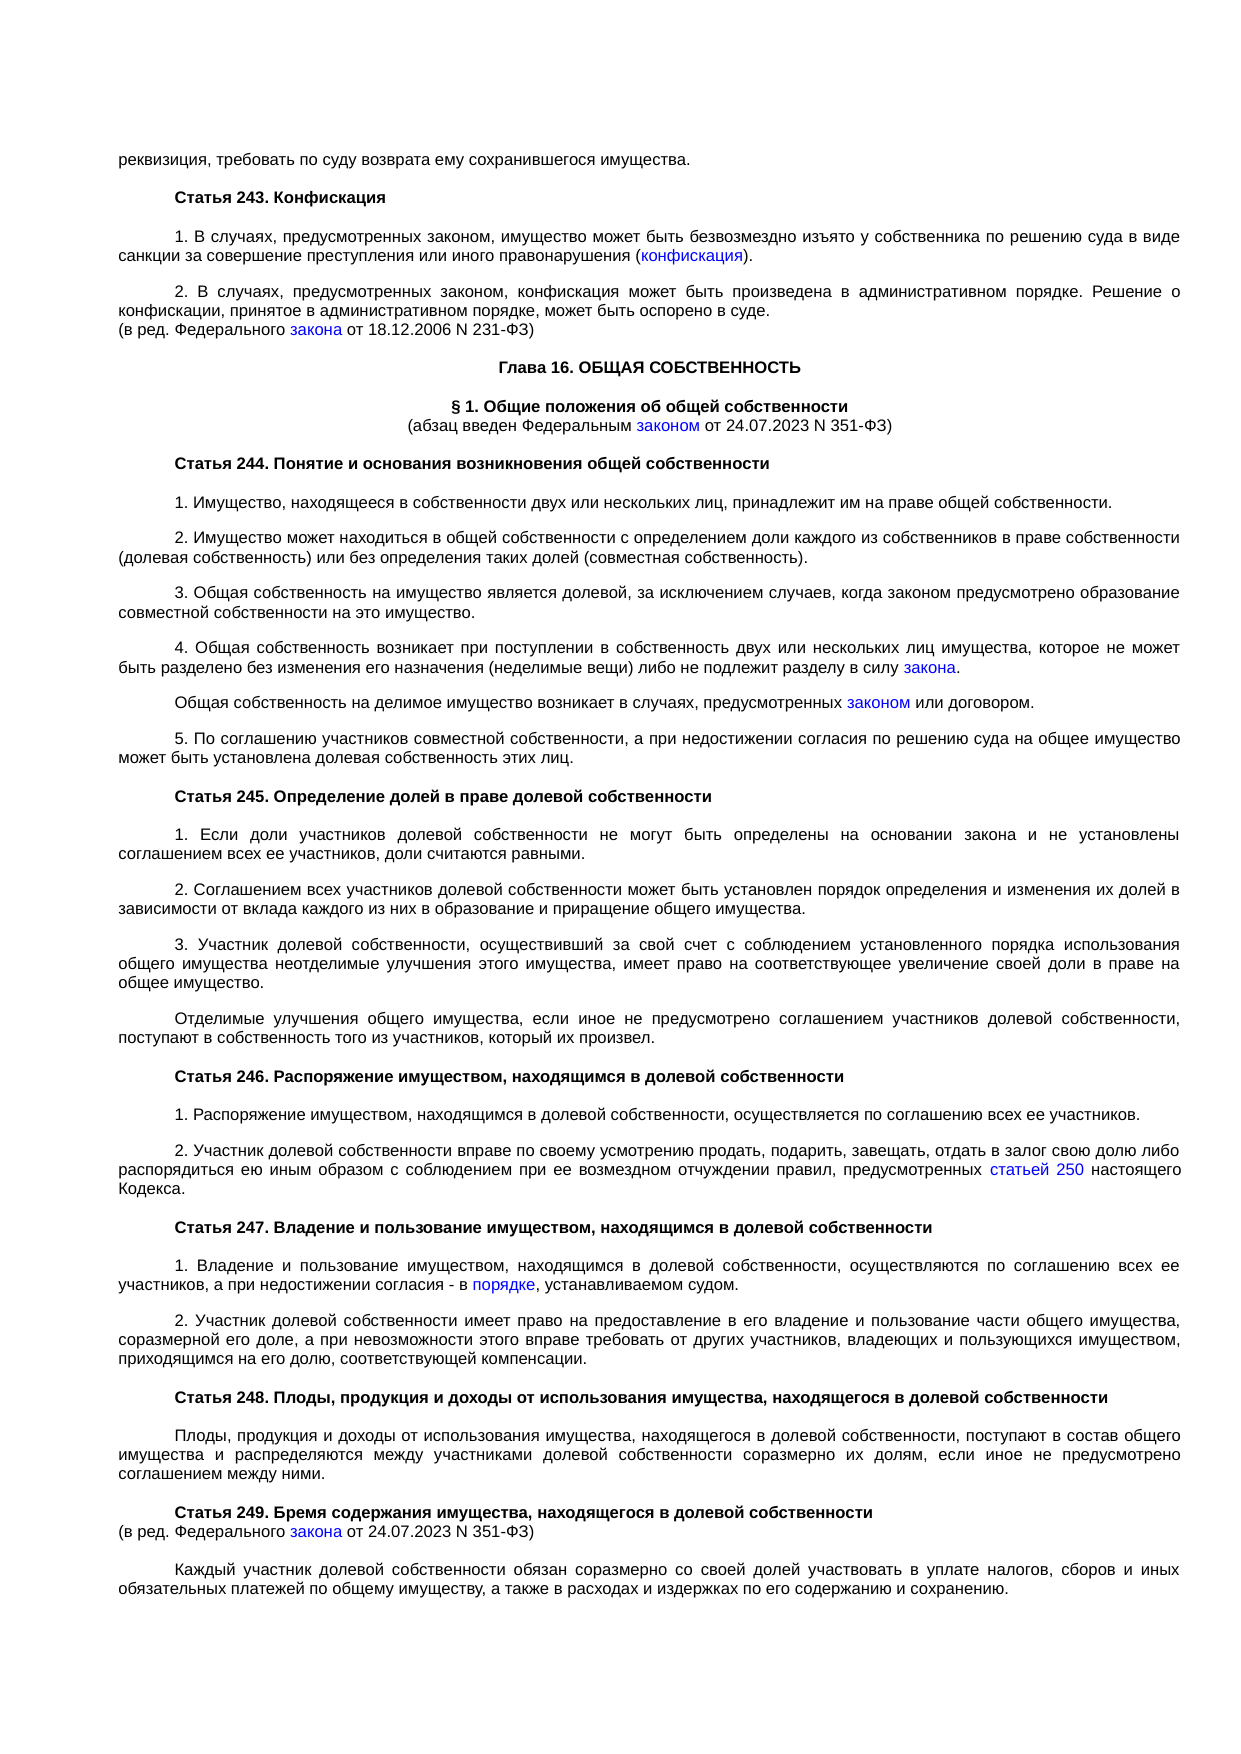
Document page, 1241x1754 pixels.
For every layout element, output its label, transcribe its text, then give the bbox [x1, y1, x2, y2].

text (в ред. Федерального закона от 18.12.2006 N 231-ФЗ) [118, 320, 1181, 339]
text 2. Участник долевой собственности вправе по своему усмотрению продать, подарить, завещать, отдать в залог свою долю либо распорядиться ею иным образом с соблюдением при ее возмездном отчуждении правил, предусмотренных статьей 250 настоящего Кодекса. [118, 1141, 1181, 1198]
text 1. Распоряжение имуществом, находящимся в долевой собственности, осуществляется по соглашению всех ее участников. [118, 1105, 1181, 1124]
text 3. Участник долевой собственности, осуществивший за свой счет с соблюдением установленного порядка использования общего имущества неотделимые улучшения этого имущества, имеет право на соответствующее увеличение своей доли в праве на общее имущество. [118, 935, 1181, 992]
text Общая собственность на делимое имущество возникает в случаях, предусмотренных законом или договором. [118, 693, 1181, 712]
subtitle Статья 248. Плоды, продукция и доходы от использования имущества, находящегося в долевой собственности [118, 1387, 1181, 1407]
subtitle Статья 245. Определение долей в праве долевой собственности [118, 787, 1181, 806]
text 2. Участник долевой собственности имеет право на предоставление в его владение и пользование части общего имущества, соразмерной его доле, а при невозможности этого вправе требовать от других участников, владеющих и пользующихся имуществом, приходящимся на его долю, соответствующей компенсации. [118, 1311, 1181, 1368]
text Плоды, продукция и доходы от использования имущества, находящегося в долевой собственности, поступают в состав общего имущества и распределяются между участниками долевой собственности соразмерно их долям, если иное не предусмотрено соглашением между ними. [118, 1426, 1181, 1483]
text 1. Владение и пользование имуществом, находящимся в долевой собственности, осуществляются по соглашению всех ее участников, а при недостижении согласия - в порядке, устанавливаемом судом. [118, 1256, 1181, 1294]
text 3. Общая собственность на имущество является долевой, за исключением случаев, когда законом предусмотрено образование совместной собственности на это имущество. [118, 583, 1181, 622]
text 2. В случаях, предусмотренных законом, конфискация может быть произведена в административном порядке. Решение о конфискации, принятое в административном порядке, может быть оспорено в суде. [118, 282, 1181, 320]
text Каждый участник долевой собственности обязан соразмерно со своей долей участвовать в уплате налогов, сборов и иных обязательных платежей по общему имуществу, а также в расходах и издержках по его содержанию и сохранению. [118, 1560, 1181, 1598]
text 4. Общая собственность возникает при поступлении в собственность двух или нескольких лиц имущества, которое не может быть разделено без изменения его назначения (неделимые вещи) либо не подлежит разделу в силу закона. [118, 638, 1181, 677]
text 2. Имущество может находиться в общей собственности с определением доли каждого из собственников в праве собственности (долевая собственность) или без определения таких долей (совместная собственность). [118, 528, 1181, 567]
text 1. Если доли участников долевой собственности не могут быть определены на основании закона и не установлены соглашением всех ее участников, доли считаются равными. [118, 825, 1181, 863]
text 2. Соглашением всех участников долевой собственности может быть установлен порядок определения и изменения их долей в зависимости от вклада каждого из них в образование и приращение общего имущества. [118, 880, 1181, 918]
subtitle Статья 243. Конфискация [118, 188, 1181, 207]
text (абзац введен Федеральным законом от 24.07.2023 N 351-ФЗ) [118, 416, 1181, 435]
text 1. В случаях, предусмотренных законом, имущество может быть безвозмездно изъято у собственника по решению суда в виде санкции за совершение преступления или иного правонарушения (конфискация). [118, 227, 1181, 265]
subtitle Статья 247. Владение и пользование имуществом, находящимся в долевой собственности [118, 1217, 1181, 1237]
subtitle Статья 244. Понятие и основания возникновения общей собственности [118, 454, 1181, 473]
text (в ред. Федерального закона от 24.07.2023 N 351-ФЗ) [118, 1522, 1181, 1541]
text Отделимые улучшения общего имущества, если иное не предусмотрено соглашением участников долевой собственности, поступают в собственность того из участников, который их произвел. [118, 1009, 1181, 1047]
subtitle § 1. Общие положения об общей собственности [118, 397, 1181, 416]
text 1. Имущество, находящееся в собственности двух или нескольких лиц, принадлежит им на праве общей собственности. [118, 492, 1181, 512]
text реквизиция, требовать по суду возврата ему сохранившегося имущества. [118, 150, 1181, 169]
subtitle Статья 246. Распоряжение имуществом, находящимся в долевой собственности [118, 1067, 1181, 1086]
subtitle Глава 16. ОБЩАЯ СОБСТВЕННОСТЬ [118, 358, 1181, 377]
text 5. По соглашению участников совместной собственности, а при недостижении согласия по решению суда на общее имущество может быть установлена долевая собственность этих лиц. [118, 729, 1181, 767]
subtitle Статья 249. Бремя содержания имущества, находящегося в долевой собственности [118, 1502, 1181, 1522]
